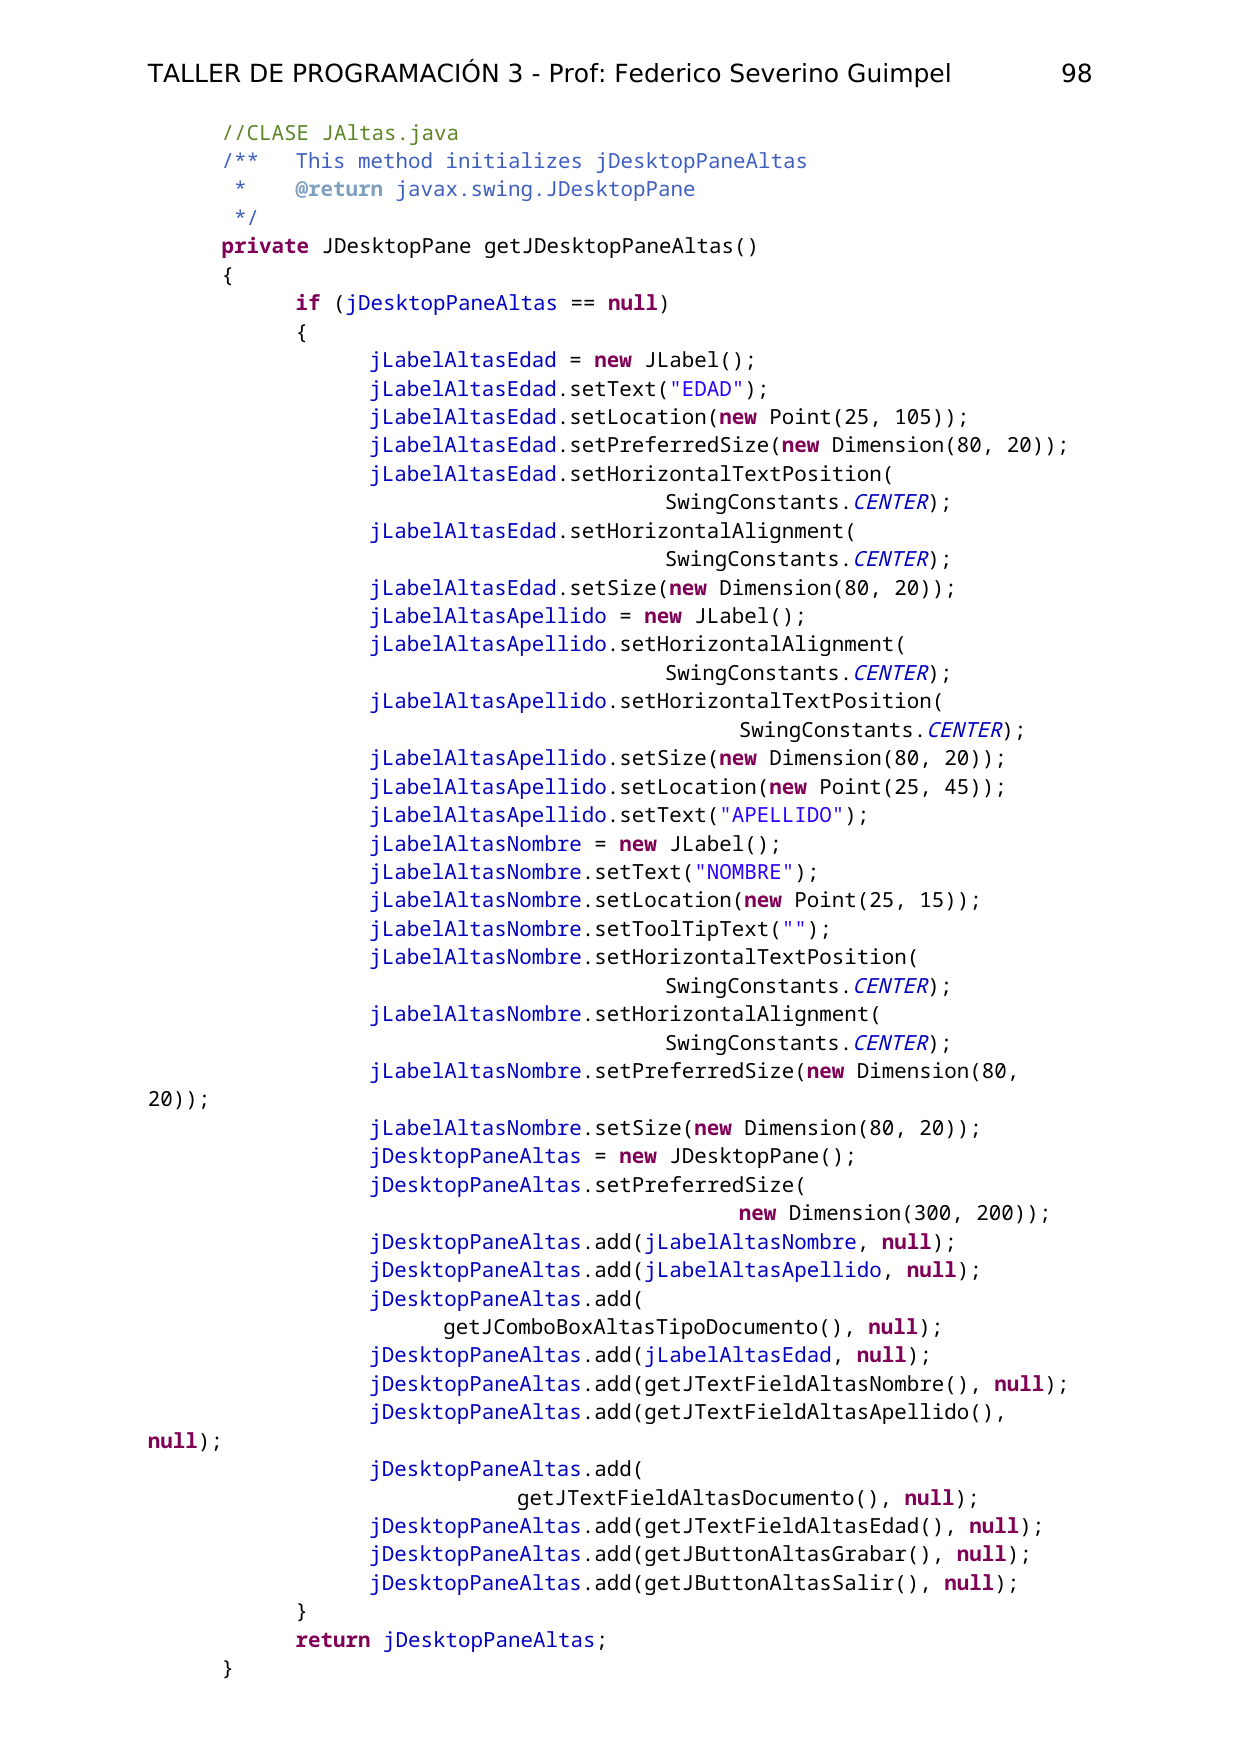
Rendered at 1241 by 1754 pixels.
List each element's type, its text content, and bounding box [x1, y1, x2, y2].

text jLabelAltasNombre.setSize(new Dimension(80, 20)); [148, 1113, 1093, 1141]
text jDesktopPaneAltas.add(getJTextFieldAltasEdad(), null); [148, 1511, 1093, 1539]
text SwingConstants.CENTER); [148, 544, 1093, 573]
text jDesktopPaneAltas.add( [148, 1284, 1093, 1312]
text jDesktopPaneAltas.add(getJTextFieldAltasNombre(), null); [148, 1369, 1093, 1397]
text SwingConstants.CENTER); [148, 1028, 1093, 1056]
text getJComboBoxAltasTipoDocumento(), null); [148, 1312, 1093, 1341]
text jDesktopPaneAltas.add(jLabelAltasNombre, null); [148, 1227, 1093, 1255]
text jLabelAltasEdad.setSize(new Dimension(80, 20)); [148, 573, 1093, 601]
text jDesktopPaneAltas.add(getJTextFieldAltasApellido(), null); [148, 1397, 1093, 1454]
text //CLASE JAltas.java [148, 118, 1093, 146]
text jLabelAltasNombre.setToolTipText(""); [148, 914, 1093, 942]
text return jDesktopPaneAltas; [148, 1625, 1093, 1653]
text jLabelAltasEdad.setHorizontalAlignment( [148, 516, 1093, 544]
text jDesktopPaneAltas.add(getJButtonAltasSalir(), null); [148, 1568, 1093, 1596]
text */ [148, 203, 1093, 231]
text jLabelAltasApellido.setHorizontalAlignment( [148, 629, 1093, 658]
text jDesktopPaneAltas.add(getJButtonAltasGrabar(), null); [148, 1539, 1093, 1568]
text new Dimension(300, 200)); [148, 1198, 1093, 1227]
text jDesktopPaneAltas = new JDesktopPane(); [148, 1141, 1093, 1170]
text jLabelAltasNombre.setHorizontalAlignment( [148, 999, 1093, 1028]
text jLabelAltasEdad = new JLabel(); [148, 345, 1093, 374]
text jLabelAltasEdad.setLocation(new Point(25, 105)); [148, 402, 1093, 431]
text jLabelAltasApellido.setHorizontalTextPosition( [148, 686, 1093, 715]
text jLabelAltasEdad.setText("EDAD"); [148, 374, 1093, 402]
text SwingConstants.CENTER); [148, 487, 1093, 516]
text jLabelAltasEdad.setHorizontalTextPosition( [148, 459, 1093, 487]
text SwingConstants.CENTER); [148, 971, 1093, 999]
text SwingConstants.CENTER); [148, 658, 1093, 686]
text private JDesktopPane getJDesktopPaneAltas() [148, 231, 1093, 260]
text jLabelAltasEdad.setPreferredSize(new Dimension(80, 20)); [148, 431, 1093, 459]
text SwingConstants.CENTER); [148, 715, 1093, 743]
text jDesktopPaneAltas.setPreferredSize( [148, 1170, 1093, 1198]
text jLabelAltasNombre.setPreferredSize(new Dimension(80, 20)); [148, 1056, 1093, 1113]
text jDesktopPaneAltas.add( [148, 1454, 1093, 1483]
text jLabelAltasNombre.setHorizontalTextPosition( [148, 942, 1093, 971]
text /** This method initializes jDesktopPaneAltas [148, 146, 1093, 174]
text { [148, 317, 1093, 345]
text } [148, 1653, 1093, 1682]
text jLabelAltasNombre.setText("NOMBRE"); [148, 857, 1093, 886]
text jDesktopPaneAltas.add(jLabelAltasApellido, null); [148, 1255, 1093, 1284]
text jLabelAltasApellido.setText("APELLIDO"); [148, 800, 1093, 829]
text jLabelAltasApellido.setSize(new Dimension(80, 20)); [148, 743, 1093, 772]
text jLabelAltasNombre.setLocation(new Point(25, 15)); [148, 886, 1093, 914]
text getJTextFieldAltasDocumento(), null); [148, 1483, 1093, 1511]
text jDesktopPaneAltas.add(jLabelAltasEdad, null); [148, 1341, 1093, 1369]
text * @return javax.swing.JDesktopPane [148, 174, 1093, 203]
text if (jDesktopPaneAltas == null) [148, 288, 1093, 317]
text { [148, 260, 1093, 288]
text } [148, 1596, 1093, 1625]
text jLabelAltasNombre = new JLabel(); [148, 829, 1093, 857]
text jLabelAltasApellido = new JLabel(); [148, 601, 1093, 629]
text jLabelAltasApellido.setLocation(new Point(25, 45)); [148, 772, 1093, 800]
